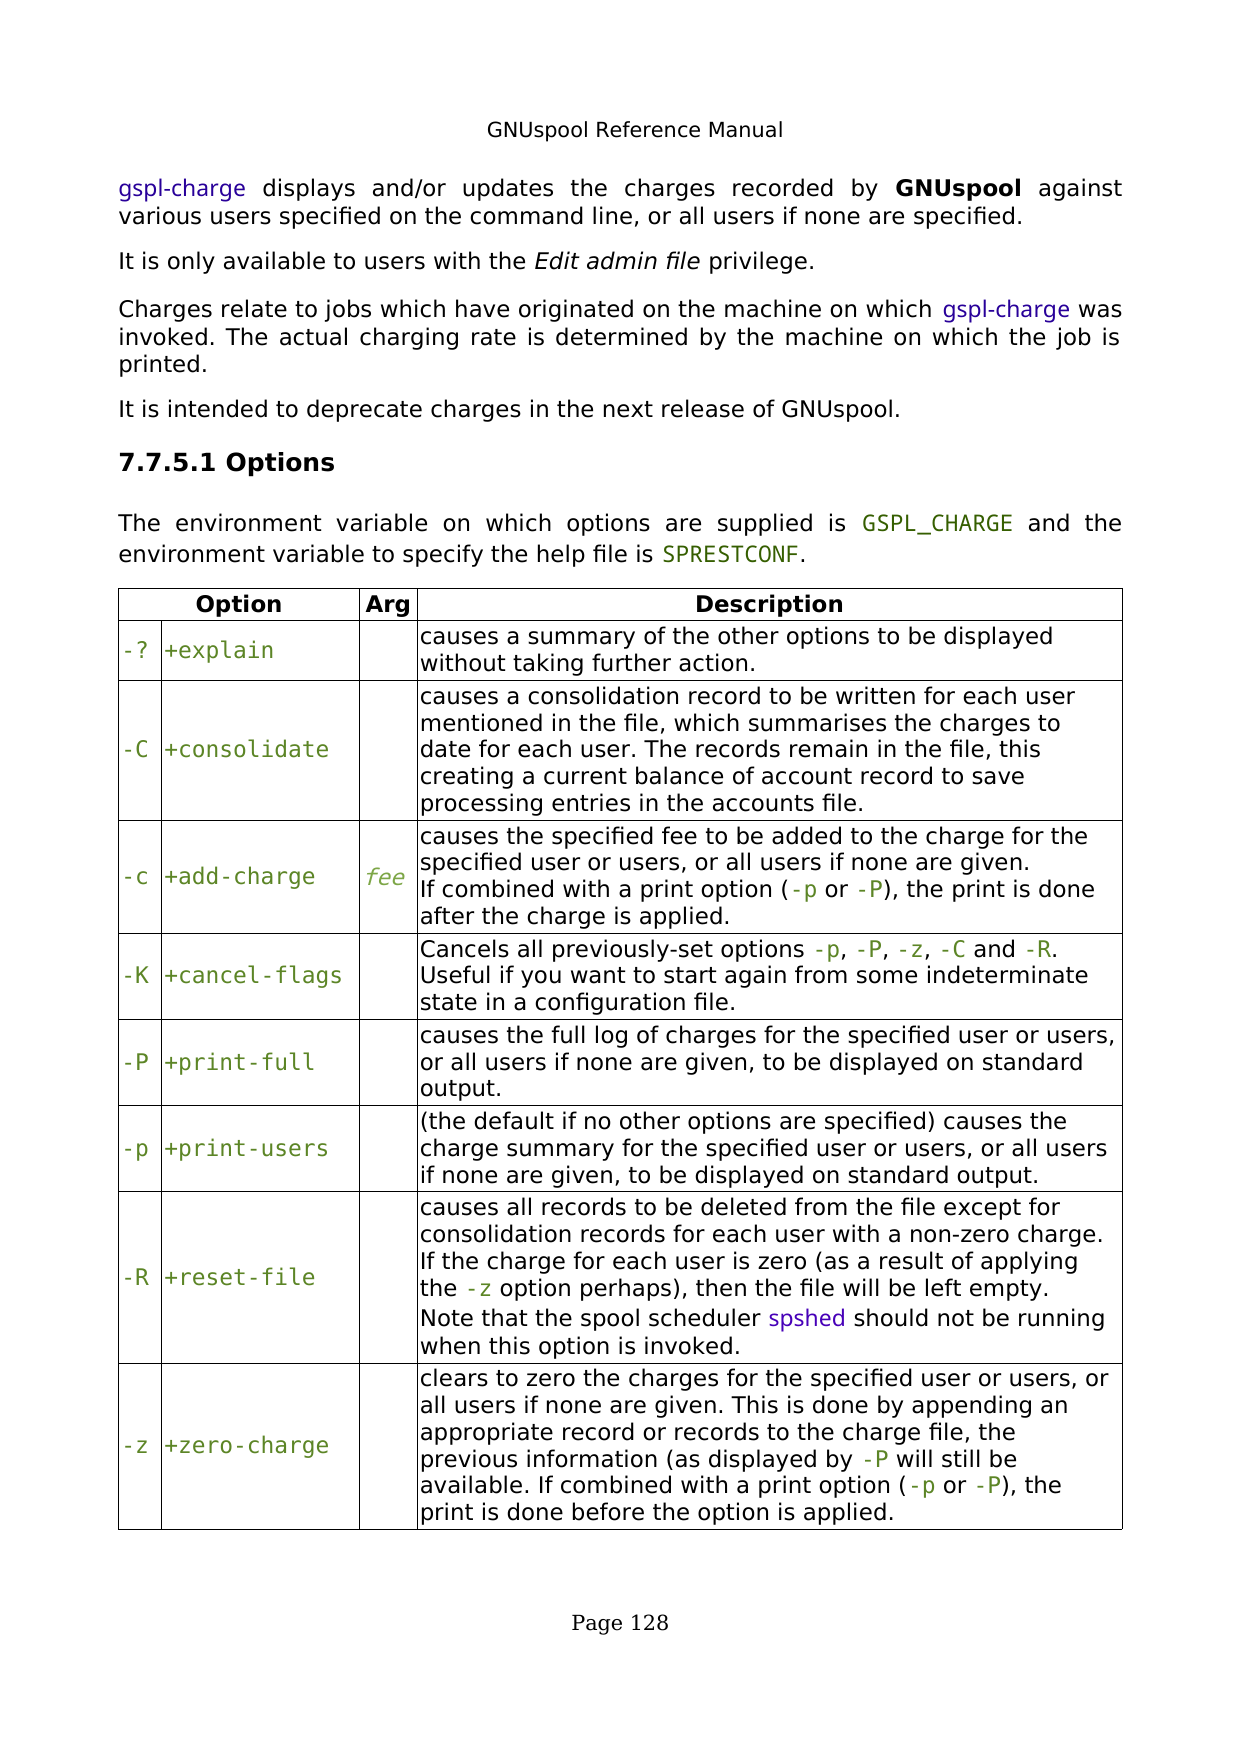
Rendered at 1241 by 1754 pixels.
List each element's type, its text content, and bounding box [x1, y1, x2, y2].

table_cell causes a consolidation record to be written for each user mentioned in the file, which summarises the charges to date for each user. The records remain in the file, this creating a current balance of account record to save processing entries in the accounts file. [418, 681, 1122, 820]
table_cell -z [119, 1364, 161, 1529]
table_cell [360, 934, 417, 1019]
text It is intended to deprecate charges in the next release of GNUspool. [118, 396, 1122, 423]
subtitle Options [118, 448, 1122, 477]
table_cell -R [119, 1192, 161, 1363]
table_cell +consolidate [162, 681, 359, 820]
table_cell +explain [162, 621, 359, 680]
table_cell clears to zero the charges for the specified user or users, or all users if none are given. This is done by appending an appropriate record or records to the charge file, the previous information (as displayed by -P will still be available. If combined with a print option (-p or -P), the print is done before the option is applied. [418, 1364, 1122, 1529]
table_cell -K [119, 934, 161, 1019]
table_cell fee [360, 821, 417, 933]
table_cell +print-full [162, 1020, 359, 1105]
table_cell causes the specified fee to be added to the charge for the specified user or users, or all users if none are given. If combined with a print option (-p or -P), the print is done after the charge is applied. [418, 821, 1122, 933]
table_cell +zero-charge [162, 1364, 359, 1529]
table_cell [360, 681, 417, 820]
table_cell +print-users [162, 1106, 359, 1191]
table_cell +reset-file [162, 1192, 359, 1363]
table_cell -p [119, 1106, 161, 1191]
table_header Arg [360, 589, 417, 620]
table_cell [360, 1192, 417, 1363]
table_cell +add-charge [162, 821, 359, 933]
table_cell [360, 1106, 417, 1191]
table_cell causes all records to be deleted from the file except for consolidation records for each user with a non-zero charge. If the charge for each user is zero (as a result of applying the -z option perhaps), then the file will be left empty. Note that the spool scheduler spshed should not be running when this option is invoked. [418, 1192, 1122, 1363]
table_cell -c [119, 821, 161, 933]
table_cell Cancels all previously-set options -p, -P, -z, -C and -R. Useful if you want to start again from some indeterminate state in a configuration file. [418, 934, 1122, 1019]
table_cell (the default if no other options are specified) causes the charge summary for the specified user or users, or all users if none are given, to be displayed on standard output. [418, 1106, 1122, 1191]
text gspl-charge displays and/or updates the charges recorded by GNUspool against various users specified on the command line, or all users if none are specified. [118, 172, 1122, 230]
table_header Option [119, 589, 359, 620]
table_header Description [418, 589, 1122, 620]
table_cell -C [119, 681, 161, 820]
table_cell [360, 1020, 417, 1105]
text Charges relate to jobs which have originated on the machine on which gspl-charge was invoked. The actual charging rate is determined by the machine on which the job is printed. [118, 293, 1122, 378]
table_cell -P [119, 1020, 161, 1105]
table_cell causes a summary of the other options to be displayed without taking further action. [418, 621, 1122, 680]
table_cell [360, 1364, 417, 1529]
table_cell [360, 621, 417, 680]
table_cell -? [119, 621, 161, 680]
table_cell +cancel-flags [162, 934, 359, 1019]
text It is only available to users with the Edit admin file privilege. [118, 248, 1122, 275]
text The environment variable on which options are supplied is GSPL_CHARGE and the environment variable to specify the help file is SPRESTCONF. [118, 507, 1122, 569]
table_cell causes the full log of charges for the specified user or users, or all users if none are given, to be displayed on standard output. [418, 1020, 1122, 1105]
